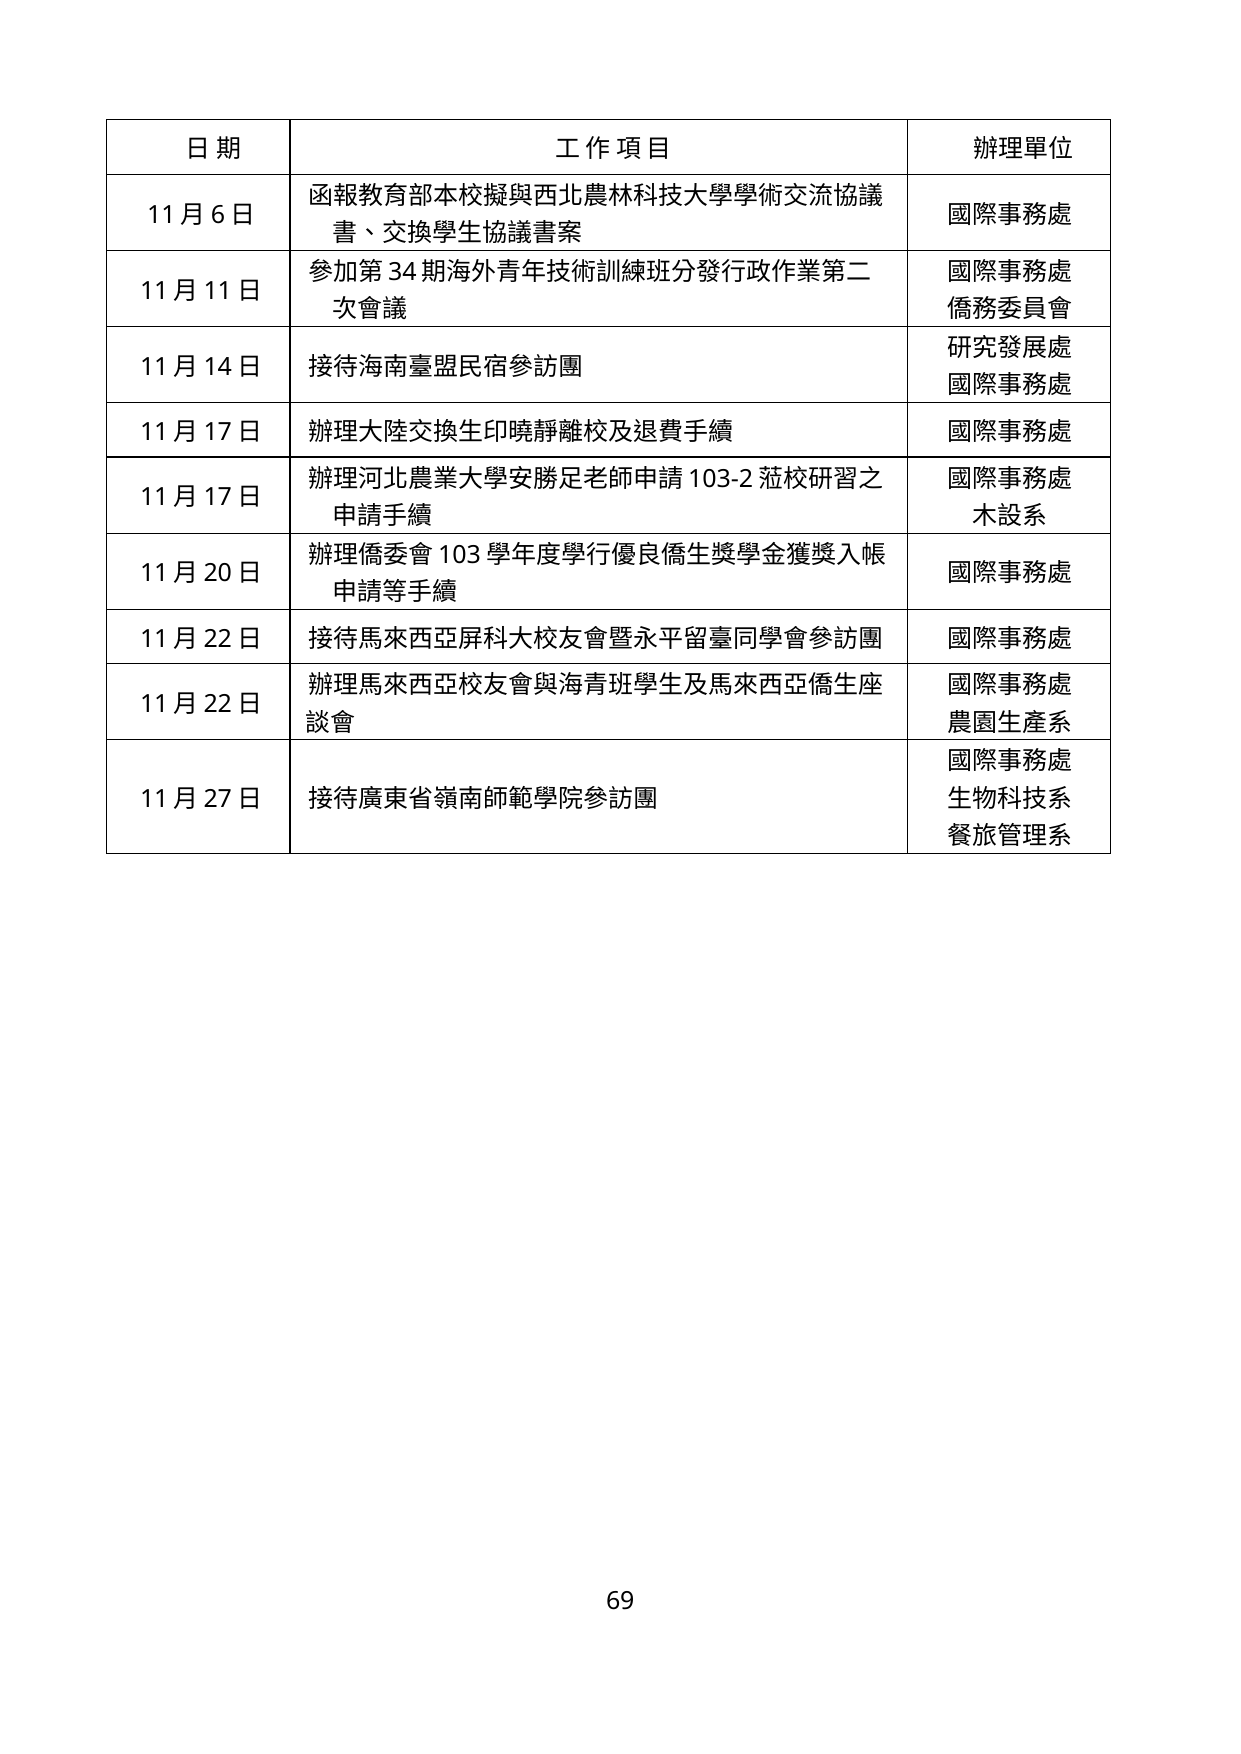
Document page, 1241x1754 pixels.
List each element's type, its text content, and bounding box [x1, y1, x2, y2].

table_cell 11月22日 [107, 610, 289, 663]
table_header 日 期 [107, 120, 289, 174]
table_cell 接待廣東省嶺南師範學院參訪團 [291, 740, 907, 853]
table_cell 11月11日 [107, 251, 289, 326]
table_cell 國際事務處 [908, 175, 1110, 250]
table_cell 國際事務處 [908, 403, 1110, 456]
table_cell 接待馬來西亞屏科大校友會暨永平留臺同學會參訪團 [291, 610, 907, 663]
table_cell 辦理馬來西亞校友會與海青班學生及馬來西亞僑生座談會 [291, 664, 907, 739]
table_cell 11月6日 [107, 175, 289, 250]
table_header 辦理單位 [908, 120, 1110, 174]
table_cell 國際事務處 [908, 610, 1110, 663]
table_cell 辦理大陸交換生印曉靜離校及退費手續 [291, 403, 907, 456]
table_header 工 作 項 目 [291, 120, 907, 174]
table_cell 11月17日 [107, 403, 289, 456]
table_cell 國際事務處 木設系 [908, 458, 1110, 532]
table_cell 11月27日 [107, 740, 289, 853]
table_cell 11月14日 [107, 327, 289, 402]
table_cell 參加第34期海外青年技術訓練班分發行政作業第二次會議 [291, 251, 907, 326]
table_cell 函報教育部本校擬與西北農林科技大學學術交流協議書、交換學生協議書案 [291, 175, 907, 250]
table_cell 國際事務處 生物科技系 餐旅管理系 [908, 740, 1110, 853]
table_cell 接待海南臺盟民宿參訪團 [291, 327, 907, 402]
table_cell 國際事務處 農園生產系 [908, 664, 1110, 739]
table_cell 國際事務處 [908, 534, 1110, 608]
table_cell 11月17日 [107, 458, 289, 532]
table_cell 11月22日 [107, 664, 289, 739]
table_cell 辦理河北農業大學安勝足老師申請103-2蒞校研習之申請手續 [291, 458, 907, 532]
table_cell 國際事務處 僑務委員會 [908, 251, 1110, 326]
table_cell 11月20日 [107, 534, 289, 608]
table_cell 研究發展處 國際事務處 [908, 327, 1110, 402]
table_cell 辦理僑委會103學年度學行優良僑生獎學金獲獎入帳申請等手續 [291, 534, 907, 608]
